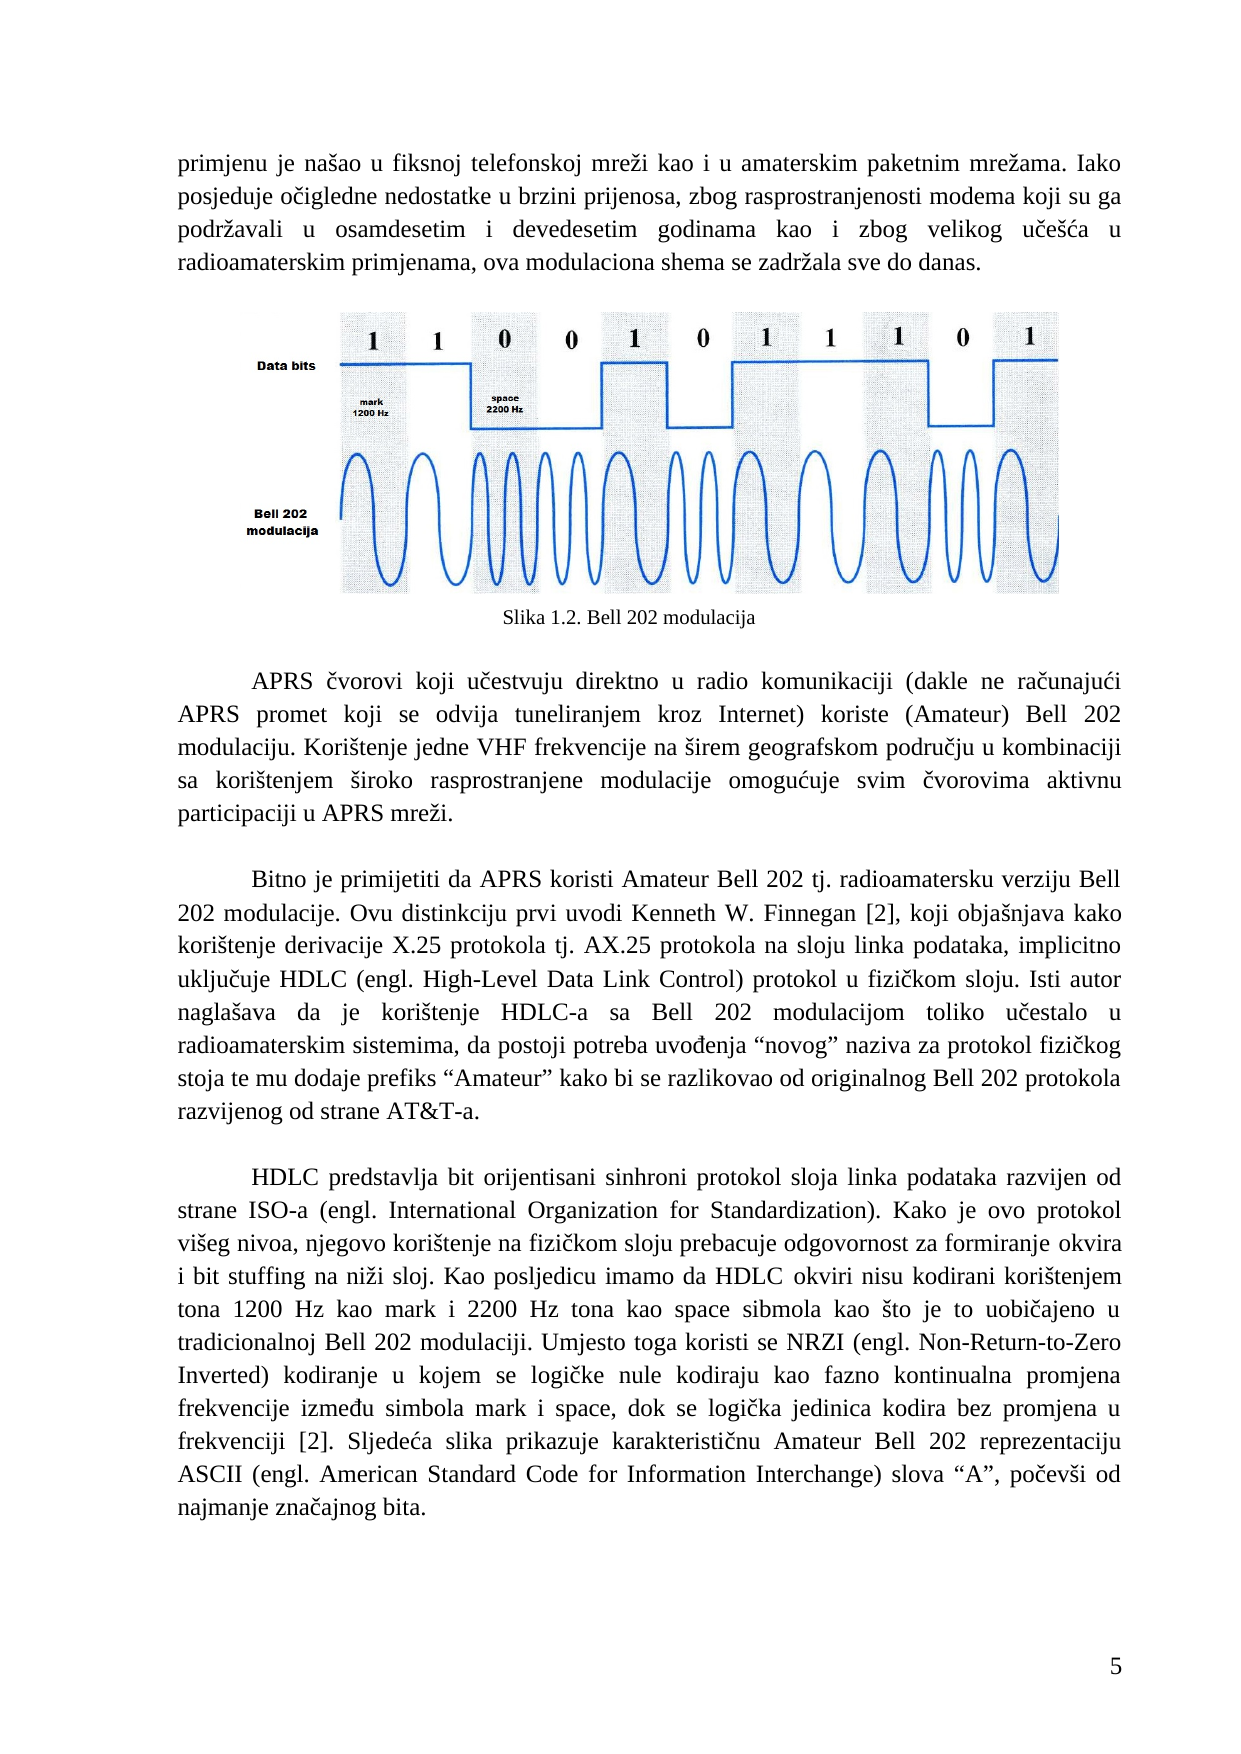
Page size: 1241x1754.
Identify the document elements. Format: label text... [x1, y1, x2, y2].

picture [239, 312, 1060, 594]
text Slika 1.2. Bell 202 modulacija [177, 605, 1122, 629]
text Bitno je primijetiti da APRS koristi Amateur Bell 202 tj. radioamatersku verziju Bell 202 modulacije. Ovu distinkciju prvi uvodi Kenneth W. Finnegan [2], koji objašnjava kako korištenje derivacije X.25 protokola tj. AX.25 protokola na sloju linka podataka, implicitno uključuje HDLC (engl. High-Level Data Link Control) protokol u fizičkom sloju. Isti autor naglašava da je korištenje HDLC-a sa Bell 202 modulacijom toliko učestalo u radioamaterskim sistemima, da postoji potreba uvođenja “novog” naziva za protokol fizičkog stoja te mu dodaje prefiks “Amateur” kako bi se razlikovao od originalnog Bell 202 protokola razvijenog od strane AT&T-a. [177, 864, 1122, 1124]
text primjenu je našao u fiksnoj telefonskoj mreži kao i u amaterskim paketnim mrežama. Iako posjeduje očigledne nedostatke u brzini prijenosa, zbog rasprostranjenosti modema koji su ga podržavali u osamdesetim i devedesetim godinama kao i zbog velikog učešća u radioamaterskim primjenama, ova modulaciona shema se zadržala sve do danas. [177, 148, 1122, 276]
text HDLC predstavlja bit orijentisani sinhroni protokol sloja linka podataka razvijen od strane ISO-a (engl. International Organization for Standardization). Kako je ovo protokol višeg nivoa, njegovo korištenje na fizičkom sloju prebacuje odgovornost za formiranje okvira i bit stuffing na niži sloj. Kao posljedicu imamo da HDLC okviri nisu kodirani korištenjem tona 1200 Hz kao mark i 2200 Hz tona kao space sibmola kao što je to uobičajeno u tradicionalnoj Bell 202 modulaciji. Umjesto toga koristi se NRZI (engl. Non-Return-to-Zero Inverted) kodiranje u kojem se logičke nule kodiraju kao fazno kontinualna promjena frekvencije između simbola mark i space, dok se logička jedinica kodira bez promjena u frekvenciji [2]. Sljedeća slika prikazuje karakterističnu Amateur Bell 202 reprezentaciju ASCII (engl. American Standard Code for Information Interchange) slova “A”, počevši od najmanje značajnog bita. [177, 1162, 1122, 1521]
text APRS čvorovi koji učestvuju direktno u radio komunikaciji (dakle ne računajući APRS promet koji se odvija tuneliranjem kroz Internet) koriste (Amateur) Bell 202 modulaciju. Korištenje jedne VHF frekvencije na širem geografskom području u kombinaciji sa korištenjem široko rasprostranjene modulacije omogućuje svim čvorovima aktivnu participaciji u APRS mreži. [177, 666, 1122, 827]
